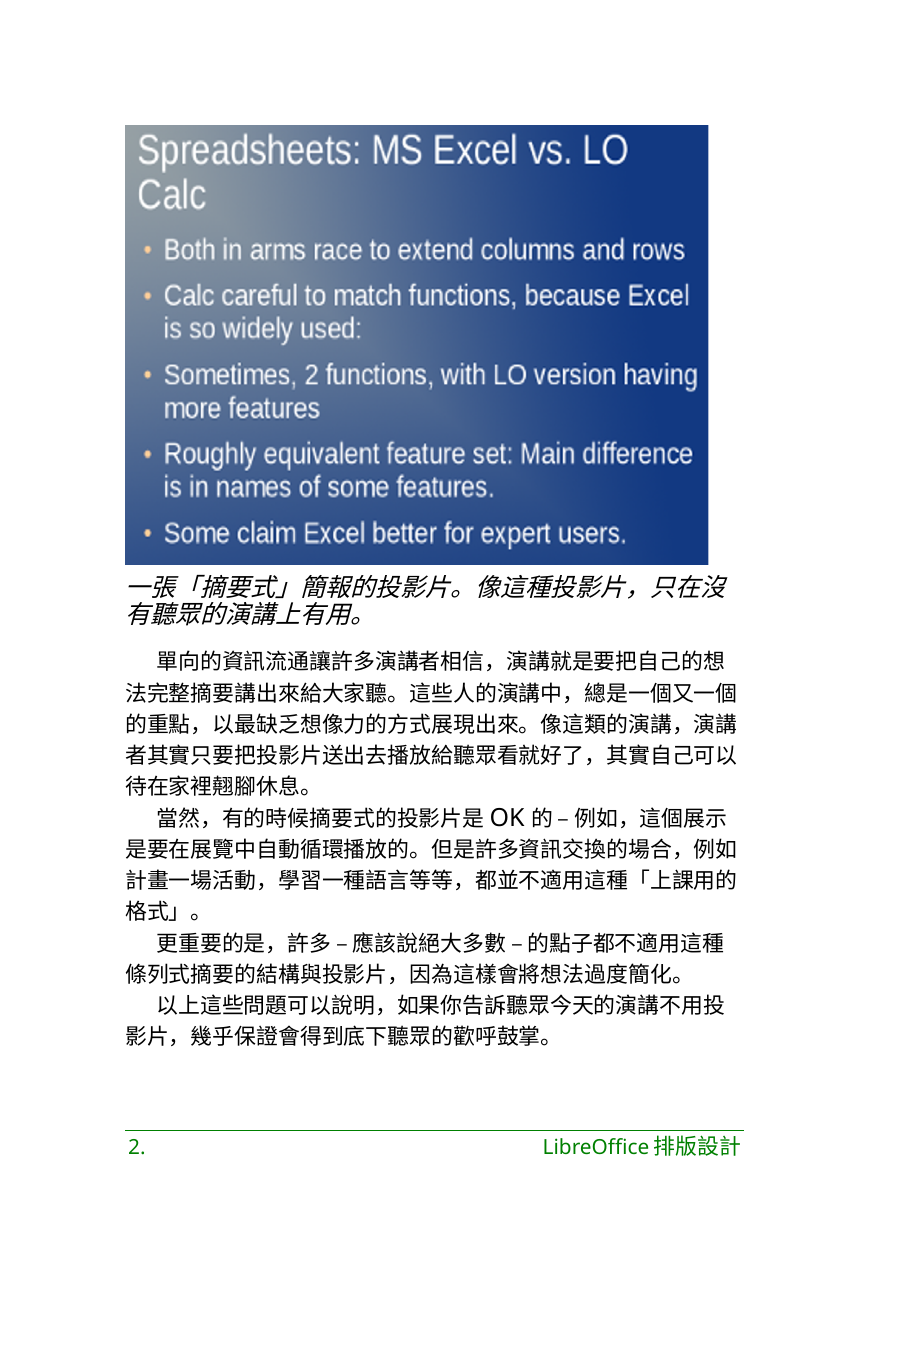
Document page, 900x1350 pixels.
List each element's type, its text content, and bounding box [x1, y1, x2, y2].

table_cell 一張「摘要式」簡報的投影片。像這種投影片，只在沒有聽眾的演講上有用。 [125, 567, 744, 629]
text 單向的資訊流通讓許多演講者相信，演講就是要把自己的想法完整摘要講出來給大家聽。這些人的演講中，總是一個又一個的重點，以最缺乏想像力的方式展現出來。像這類的演講，演講者其實只要把投影片送出去播放給聽眾看就好了，其實自己可以待在家裡翹腳休息。 [125, 645, 744, 801]
text 當然，有的時候摘要式的投影片是 OK 的 – 例如，這個展示是要在展覽中自動循環播放的。但是許多資訊交換的場合，例如計畫一場活動，學習一種語言等等，都並不適用這種「上課用的格式」。 [125, 801, 744, 926]
picture [125, 125, 709, 565]
text 更重要的是，許多 – 應該說絕大多數 – 的點子都不適用這種條列式摘要的結構與投影片，因為這樣會將想法過度簡化。 [125, 926, 744, 988]
table_header [125, 125, 744, 567]
text 以上這些問題可以說明，如果你告訴聽眾今天的演講不用投影片，幾乎保證會得到底下聽眾的歡呼鼓掌。 [125, 988, 744, 1051]
